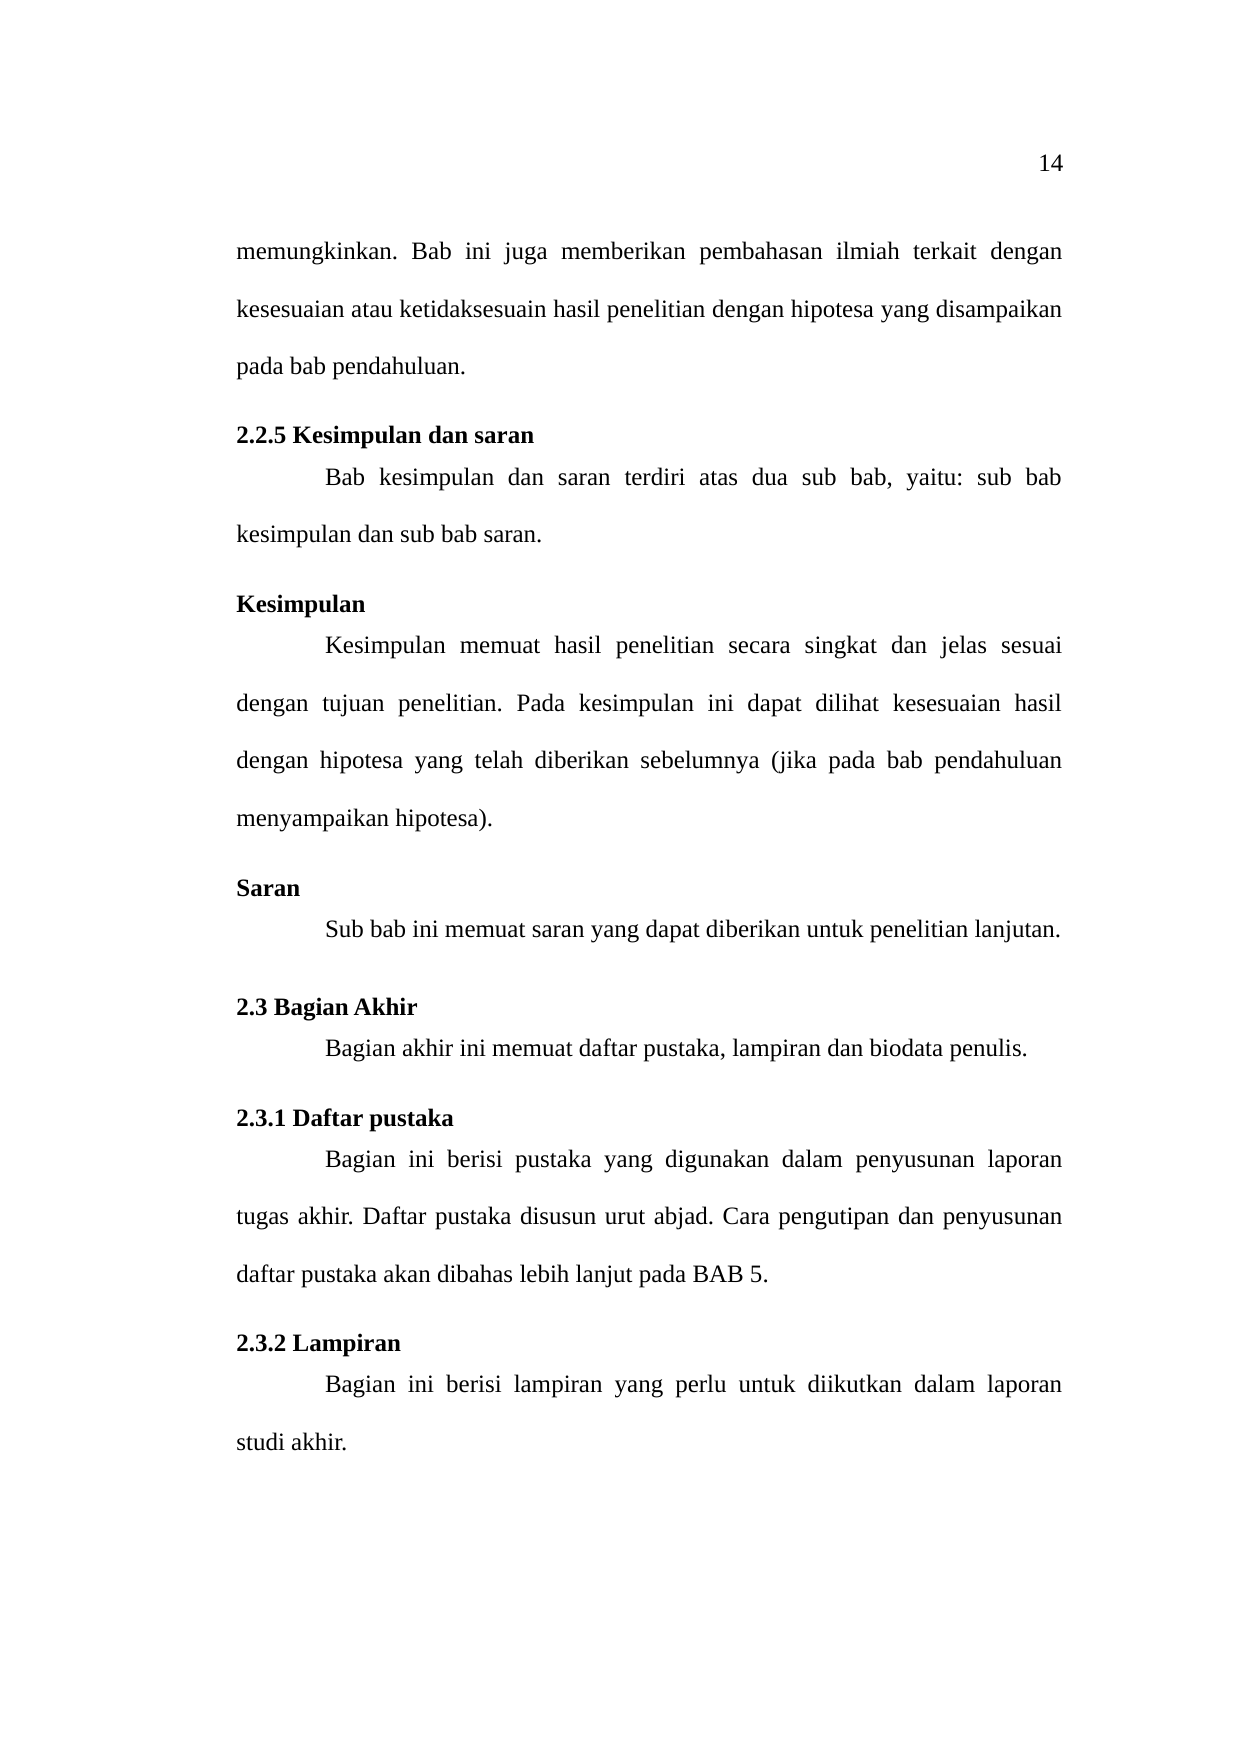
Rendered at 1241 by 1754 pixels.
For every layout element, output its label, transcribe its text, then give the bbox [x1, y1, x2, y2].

text Bagian akhir ini memuat daftar pustaka, lampiran dan biodata penulis. [236, 1033, 1063, 1062]
subtitle Kesimpulan [236, 589, 1063, 618]
text Bagian ini berisi pustaka yang digunakan dalam penyusunan laporan tugas akhir. Daftar pustaka disusun urut abjad. Cara pengutipan dan penyusunan daftar pustaka akan dibahas lebih lanjut pada BAB 5. [236, 1144, 1063, 1287]
text Bab kesimpulan dan saran terdiri atas dua sub bab, yaitu: sub bab kesimpulan dan sub bab saran. [236, 462, 1063, 548]
text Bagian ini berisi lampiran yang perlu untuk diikutkan dalam laporan studi akhir. [236, 1369, 1063, 1455]
text Sub bab ini memuat saran yang dapat diberikan untuk penelitian lanjutan. [236, 914, 1063, 943]
subtitle Kesimpulan dan saran [236, 420, 1063, 449]
text memungkinkan. Bab ini juga memberikan pembahasan ilmiah terkait dengan kesesuaian atau ketidaksesuain hasil penelitian dengan hipotesa yang disampaikan pada bab pendahuluan. [236, 236, 1063, 380]
subtitle Saran [236, 873, 1063, 902]
subtitle Bagian Akhir [236, 992, 1063, 1021]
text Kesimpulan memuat hasil penelitian secara singkat dan jelas sesuai dengan tujuan penelitian. Pada kesimpulan ini dapat dilihat kesesuaian hasil dengan hipotesa yang telah diberikan sebelumnya (jika pada bab pendahuluan menyampaikan hipotesa). [236, 630, 1063, 832]
subtitle Daftar pustaka [236, 1103, 1063, 1131]
subtitle Lampiran [236, 1328, 1063, 1357]
